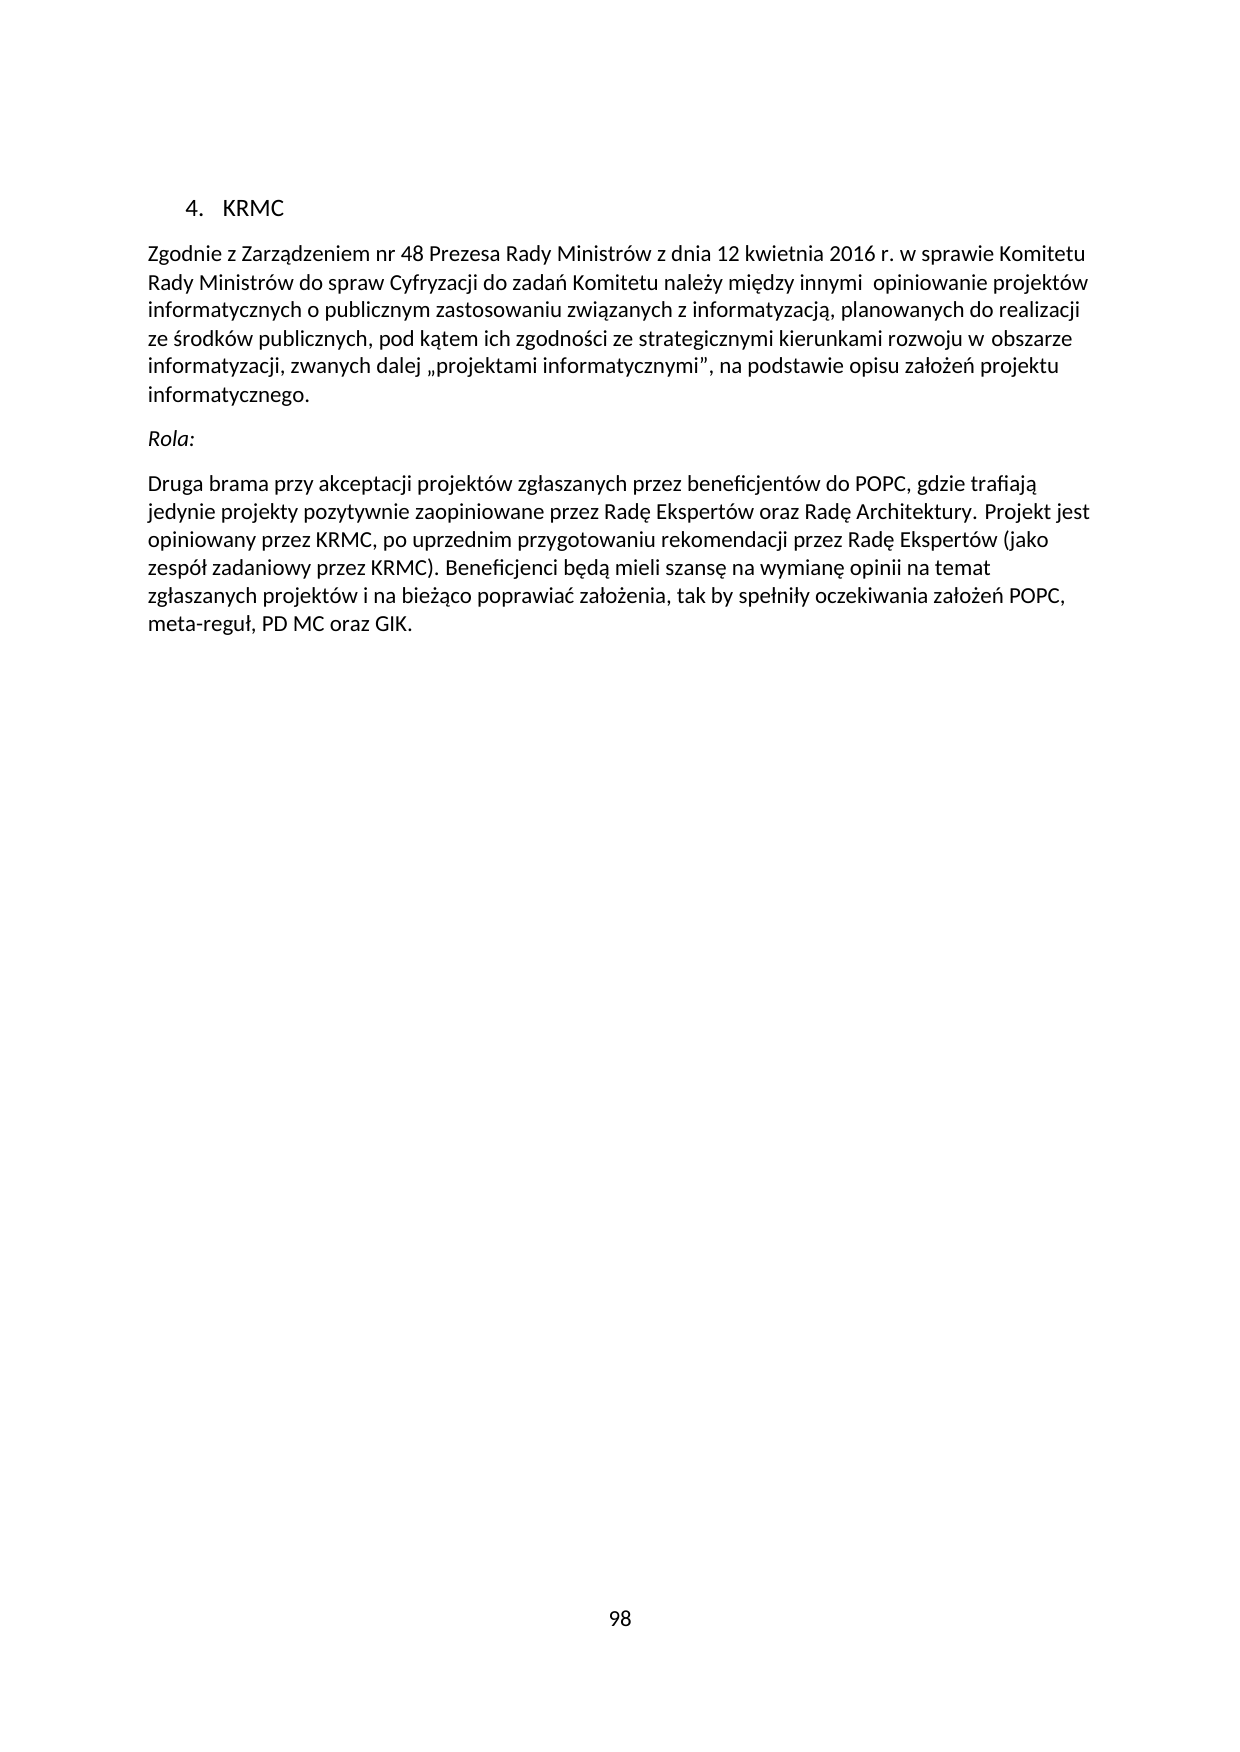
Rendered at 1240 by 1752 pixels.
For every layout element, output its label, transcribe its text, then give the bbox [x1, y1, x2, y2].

text Zgodnie z Zarządzeniem nr 48 Prezesa Rady Ministrów z dnia 12 kwietnia 2016 r. w sprawie Komitetu Rady Ministrów do spraw Cyfryzacji do zadań Komitetu należy między innymi opiniowanie projektów informatycznych o publicznym zastosowaniu związanych z informatyzacją, planowanych do realizacji ze środków publicznych, pod kątem ich zgodności ze strategicznymi kierunkami rozwoju w obszarze informatyzacji, zwanych dalej „projektami informatycznymi”, na podstawie opisu założeń projektu informatycznego. [148, 239, 1092, 408]
text Druga brama przy akceptacji projektów zgłaszanych przez beneficjentów do POPC, gdzie trafiają jedynie projekty pozytywnie zaopiniowane przez Radę Ekspertów oraz Radę Architektury. Projekt jest opiniowany przez KRMC, po uprzednim przygotowaniu rekomendacji przez Radę Ekspertów (jako zespół zadaniowy przez KRMC). Beneficjenci będą mieli szansę na wymianę opinii na temat zgłaszanych projektów i na bieżąco poprawiać założenia, tak by spełniły oczekiwania założeń POPC, meta-reguł, PD MC oraz GIK. [148, 469, 1092, 637]
text Rola: [148, 424, 1092, 452]
list KRMC [185, 192, 1092, 223]
